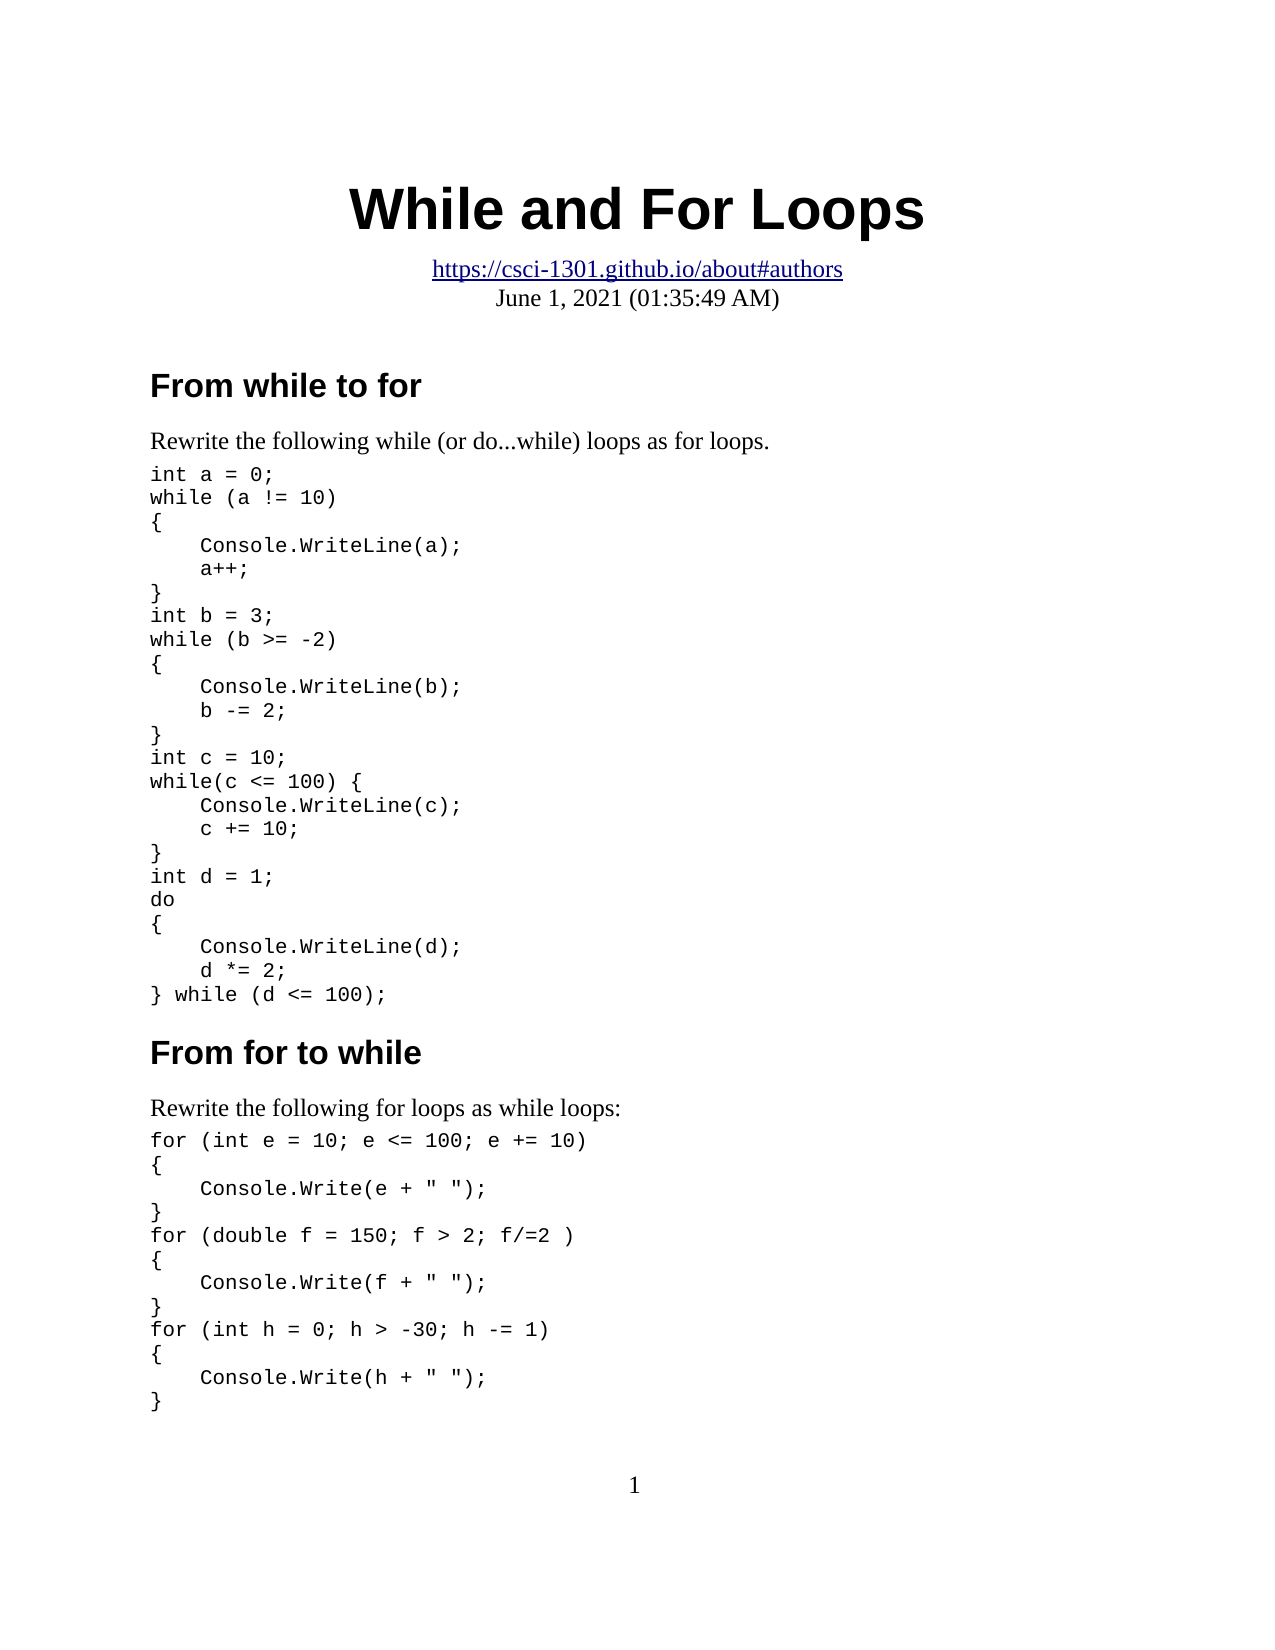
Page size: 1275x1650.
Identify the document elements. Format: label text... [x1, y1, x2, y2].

text Rewrite the following while (or do...while) loops as for loops. [150, 426, 1125, 455]
text Console.Write(e + " "); [150, 1178, 1125, 1201]
text a++; [150, 558, 1125, 582]
text d *= 2; [150, 960, 1125, 984]
text } [150, 1201, 1125, 1225]
text { [150, 1154, 1125, 1178]
text { [150, 913, 1125, 937]
text https://csci-1301.github.io/about#authors [150, 254, 1125, 283]
text int d = 1; [150, 866, 1125, 889]
text { [150, 511, 1125, 534]
subtitle From for to while [150, 1032, 1125, 1071]
text } [150, 842, 1125, 866]
text Console.Write(f + " "); [150, 1272, 1125, 1296]
text Console.WriteLine(b); [150, 676, 1125, 700]
text while(c <= 100) { [150, 771, 1125, 795]
text Console.WriteLine(c); [150, 795, 1125, 818]
text do [150, 889, 1125, 913]
text } [150, 1390, 1125, 1414]
text June 1, 2021 (01:35:49 AM) [150, 283, 1125, 312]
text c += 10; [150, 818, 1125, 842]
text Console.WriteLine(d); [150, 937, 1125, 960]
text } [150, 582, 1125, 606]
text int a = 0; [150, 464, 1125, 487]
text Rewrite the following for loops as while loops: [150, 1093, 1125, 1121]
text } while (d <= 100); [150, 984, 1125, 1007]
text Console.Write(h + " "); [150, 1367, 1125, 1390]
text while (b >= -2) [150, 629, 1125, 653]
text while (a != 10) [150, 487, 1125, 511]
text Console.WriteLine(a); [150, 534, 1125, 558]
text int b = 3; [150, 606, 1125, 629]
text { [150, 653, 1125, 676]
text for (int h = 0; h > -30; h -= 1) [150, 1319, 1125, 1343]
text int c = 10; [150, 747, 1125, 771]
text { [150, 1248, 1125, 1272]
text } [150, 1296, 1125, 1319]
text } [150, 724, 1125, 747]
text for (double f = 150; f > 2; f/=2 ) [150, 1225, 1125, 1248]
title While and For Loops [150, 175, 1125, 242]
text for (int e = 10; e <= 100; e += 10) [150, 1130, 1125, 1154]
text { [150, 1343, 1125, 1367]
text b -= 2; [150, 700, 1125, 724]
subtitle From while to for [150, 366, 1125, 404]
